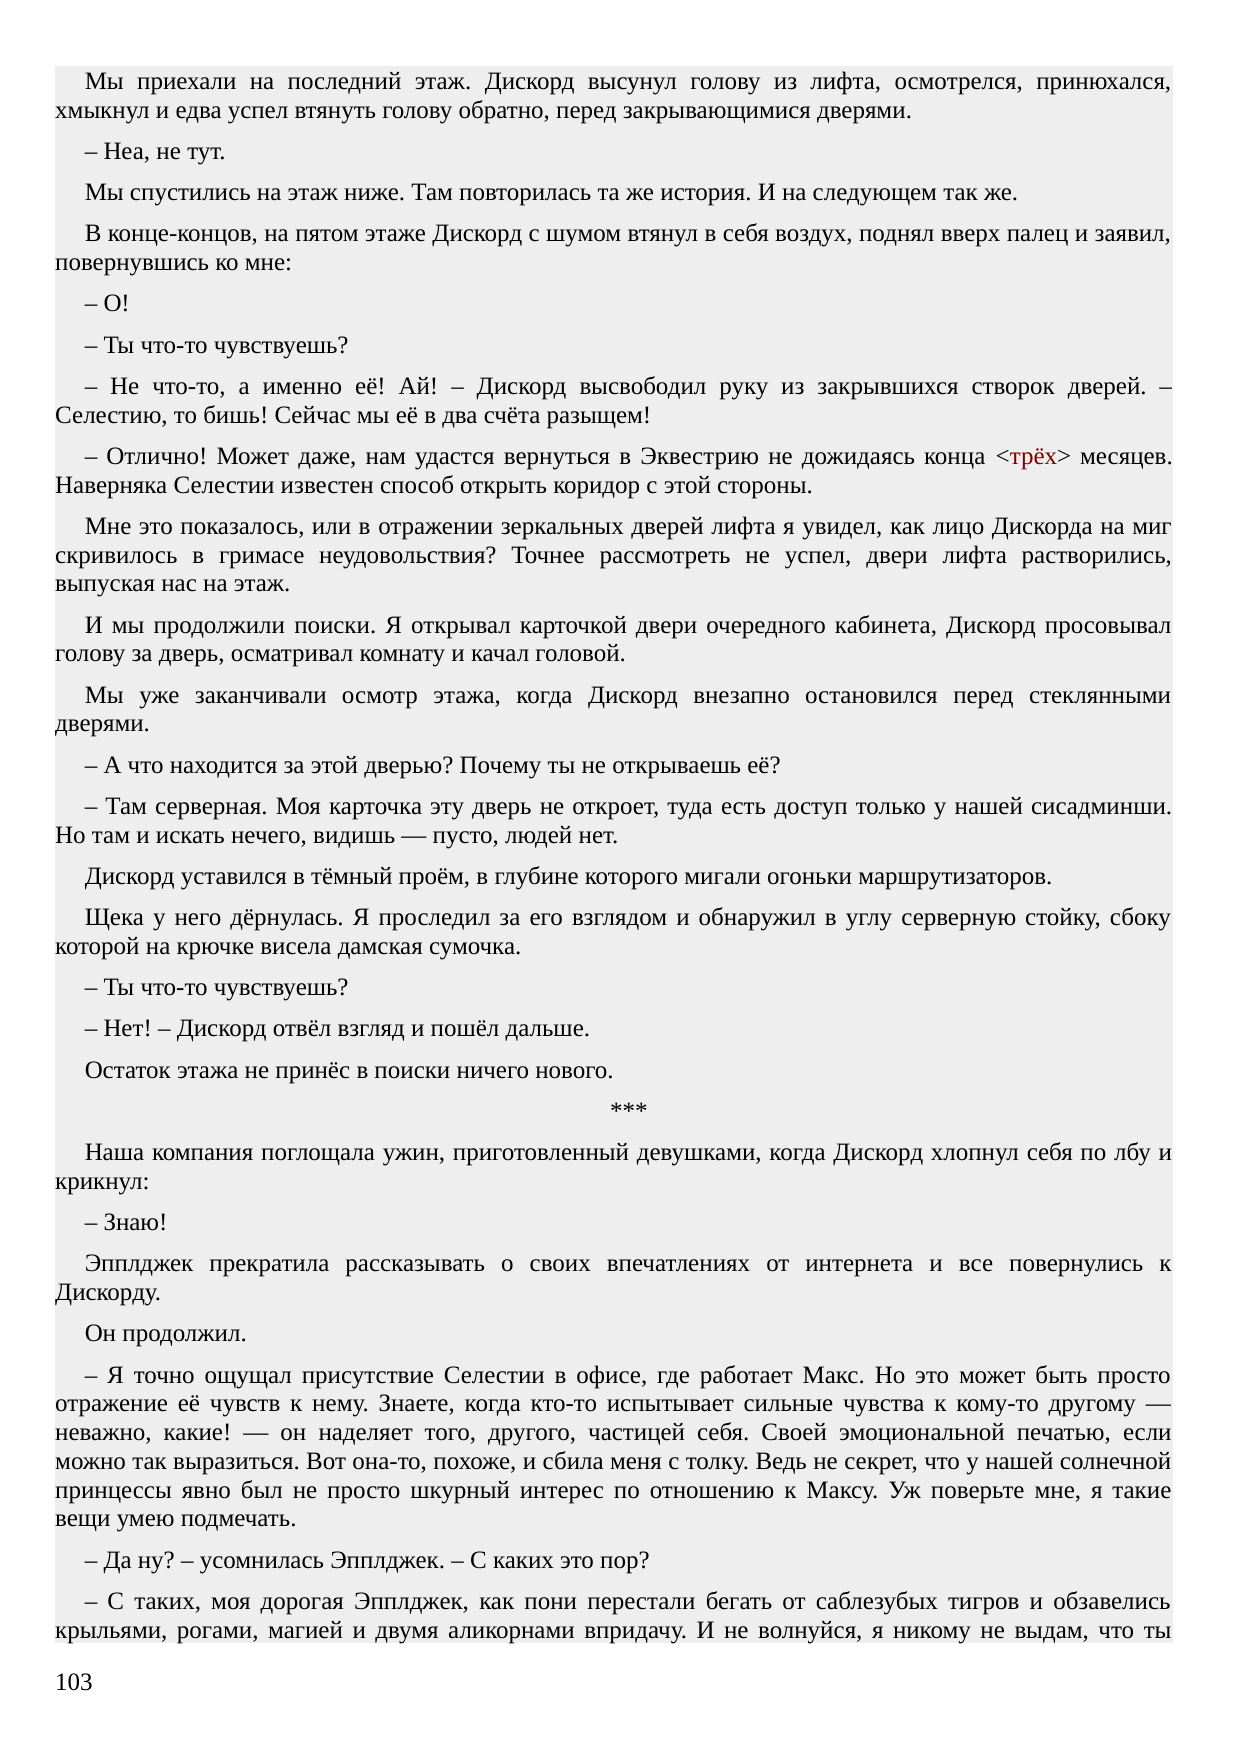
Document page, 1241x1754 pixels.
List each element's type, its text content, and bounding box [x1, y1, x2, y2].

text Наша компания поглощала ужин, приготовленный девушками, когда Дискорд хлопнул себя по лбу и крикнул: [55, 1137, 1173, 1195]
text Он продолжил. [55, 1318, 1173, 1347]
text – О! [55, 288, 1173, 317]
text – Отлично! Может даже, нам удастся вернуться в Эквестрию не дожидаясь конца <трёх> месяцев. Наверняка Селестии известен способ открыть коридор с этой стороны. [55, 441, 1173, 498]
text – Ты что-то чувствуешь? [55, 330, 1173, 358]
text – Знаю! [55, 1207, 1173, 1236]
text – Там серверная. Моя карточка эту дверь не откроет, туда есть доступ только у нашей сисадминши. Но там и искать нечего, видишь — пусто, людей нет. [55, 791, 1173, 848]
text – А что находится за этой дверью? Почему ты не открываешь её? [55, 750, 1173, 778]
text Остаток этажа не принёс в поиски ничего нового. [55, 1055, 1173, 1083]
text – С таких, моя дорогая Эпплджек, как пони перестали бегать от саблезубых тигров и обзавелись крыльями, рогами, магией и двумя аликорнами впридачу. И не волнуйся, я никому не выдам, что ты [55, 1586, 1173, 1643]
text – Ты что-то чувствуешь? [55, 972, 1173, 1001]
text Эпплджек прекратила рассказывать о своих впечатлениях от интернета и все повернулись к Дискорду. [55, 1248, 1173, 1306]
text И мы продолжили поиски. Я открывал карточкой двери очередного кабинета, Дискорд просовывал голову за дверь, осматривал комнату и качал головой. [55, 610, 1173, 667]
text Мы уже заканчивали осмотр этажа, когда Дискорд внезапно остановился перед стеклянными дверями. [55, 680, 1173, 737]
text Щека у него дёрнулась. Я проследил за его взглядом и обнаружил в углу серверную стойку, сбоку которой на крючке висела дамская сумочка. [55, 902, 1173, 960]
text – Не что-то, а именно её! Ай! – Дискорд высвободил руку из закрывшихся створок дверей. – Селестию, то бишь! Сейчас мы её в два счёта разыщем! [55, 371, 1173, 428]
text – Я точно ощущал присутствие Селестии в офисе, где работает Макс. Но это может быть просто отражение её чувств к нему. Знаете, когда кто-то испытывает сильные чувства к кому-то другому — неважно, какие! — он наделяет того, другого, частицей себя. Своей эмоциональной печатью, если можно так выразиться. Вот она-то, похоже, и сбила меня с толку. Ведь не секрет, что у нашей солнечной принцессы явно был не просто шкурный интерес по отношению к Максу. Уж поверьте мне, я такие вещи умею подмечать. [55, 1360, 1173, 1532]
text Мы приехали на последний этаж. Дискорд высунул голову из лифта, осмотрелся, принюхался, хмыкнул и едва успел втянуть голову обратно, перед закрывающимися дверями. [55, 66, 1173, 123]
text – Нет! – Дискорд отвёл взгляд и пошёл дальше. [55, 1013, 1173, 1042]
text Мы спустились на этаж ниже. Там повторилась та же история. И на следующем так же. [55, 177, 1173, 206]
text В конце-концов, на пятом этаже Дискорд с шумом втянул в себя воздух, поднял вверх палец и заявил, повернувшись ко мне: [55, 218, 1173, 276]
text – Неа, не тут. [55, 136, 1173, 165]
text *** [55, 1096, 1173, 1125]
text – Да ну? – усомнилась Эпплджек. – С каких это пор? [55, 1545, 1173, 1573]
text Дискорд уставился в тёмный проём, в глубине которого мигали огоньки маршрутизаторов. [55, 861, 1173, 890]
text Мне это показалось, или в отражении зеркальных дверей лифта я увидел, как лицо Дискорда на миг скривилось в гримасе неудовольствия? Точнее рассмотреть не успел, двери лифта растворились, выпуская нас на этаж. [55, 511, 1173, 597]
